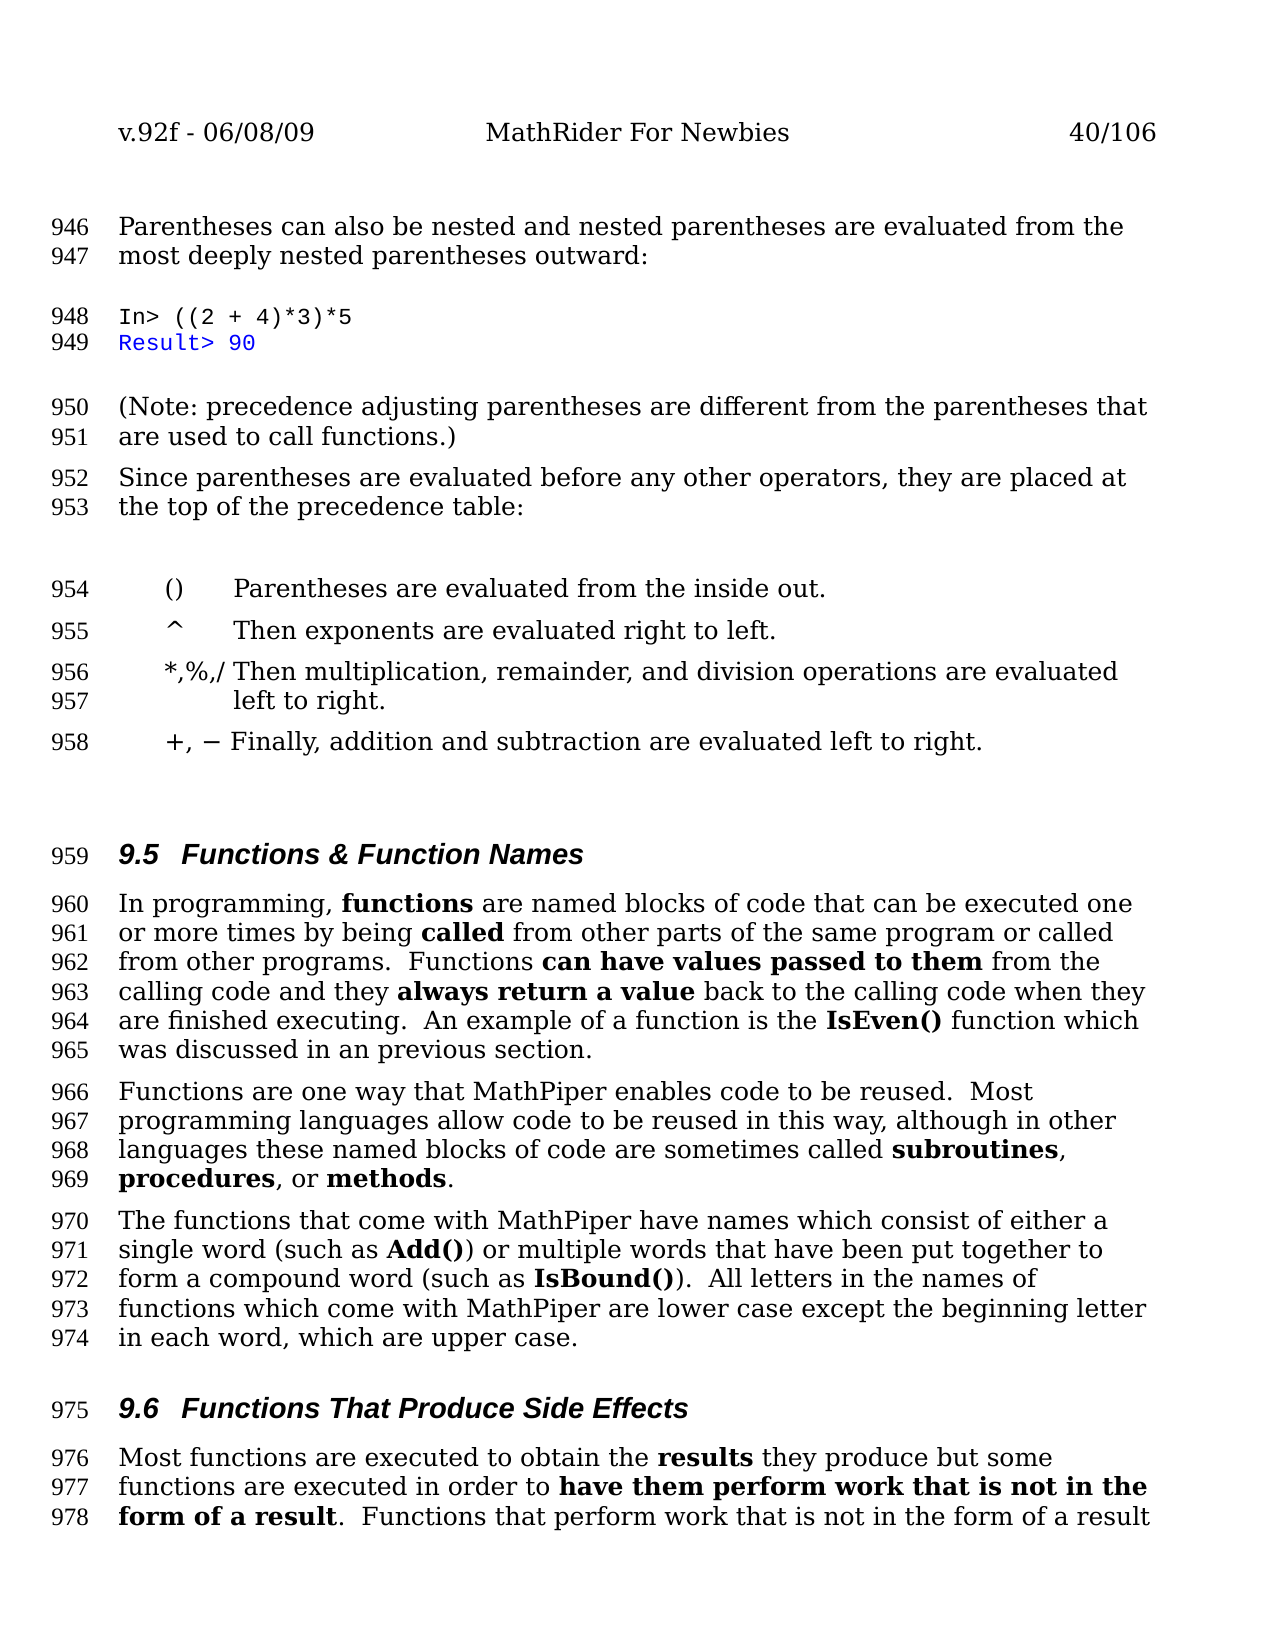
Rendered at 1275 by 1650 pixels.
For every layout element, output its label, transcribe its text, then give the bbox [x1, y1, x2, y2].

text ^ Then exponents are evaluated right to left. [164, 616, 1157, 645]
text () Parentheses are evaluated from the inside out. [164, 575, 1157, 604]
text Since parentheses are evaluated before any other operators, they are placed at the top of the precedence table: [118, 463, 1157, 521]
text Most functions are executed to obtain the results they produce but some functions are executed in order to have them perform work that is not in the form of a result. Functions that perform work that is not in the form of a result [118, 1443, 1157, 1531]
text The functions that come with MathPiper have names which consist of either a single word (such as Add()) or multiple words that have been put together to form a compound word (such as IsBound()). All letters in the names of functions which come with MathPiper are lower case except the beginning letter in each word, which are upper case. [118, 1206, 1157, 1352]
text (Note: precedence adjusting parentheses are different from the parentheses that are used to call functions.) [118, 393, 1157, 451]
text In> ((2 + 4)*3)*5 [118, 306, 1157, 331]
text +, − Finally, addition and subtraction are evaluated left to right. [164, 728, 1157, 757]
text Parentheses can also be nested and nested parentheses are evaluated from the most deeply nested parentheses outward: [118, 212, 1157, 270]
text Result> 90 [118, 331, 1157, 357]
text In programming, functions are named blocks of code that can be executed one or more times by being called from other parts of the same program or called from other programs. Functions can have values passed to them from the calling code and they always return a value back to the calling code when they are finished executing. An example of a function is the IsEven() function which was discussed in an previous section. [118, 889, 1157, 1065]
subtitle Functions & Function Names [118, 837, 1157, 871]
text *,%,/ Then multiplication, remainder, and division operations are evaluated left to right. [164, 657, 1157, 716]
subtitle Functions That Produce Side Effects [118, 1391, 1157, 1425]
text Functions are one way that MathPiper enables code to be reused. Most programming languages allow code to be reused in this way, although in other languages these named blocks of code are sometimes called subroutines, procedures, or methods. [118, 1077, 1157, 1194]
